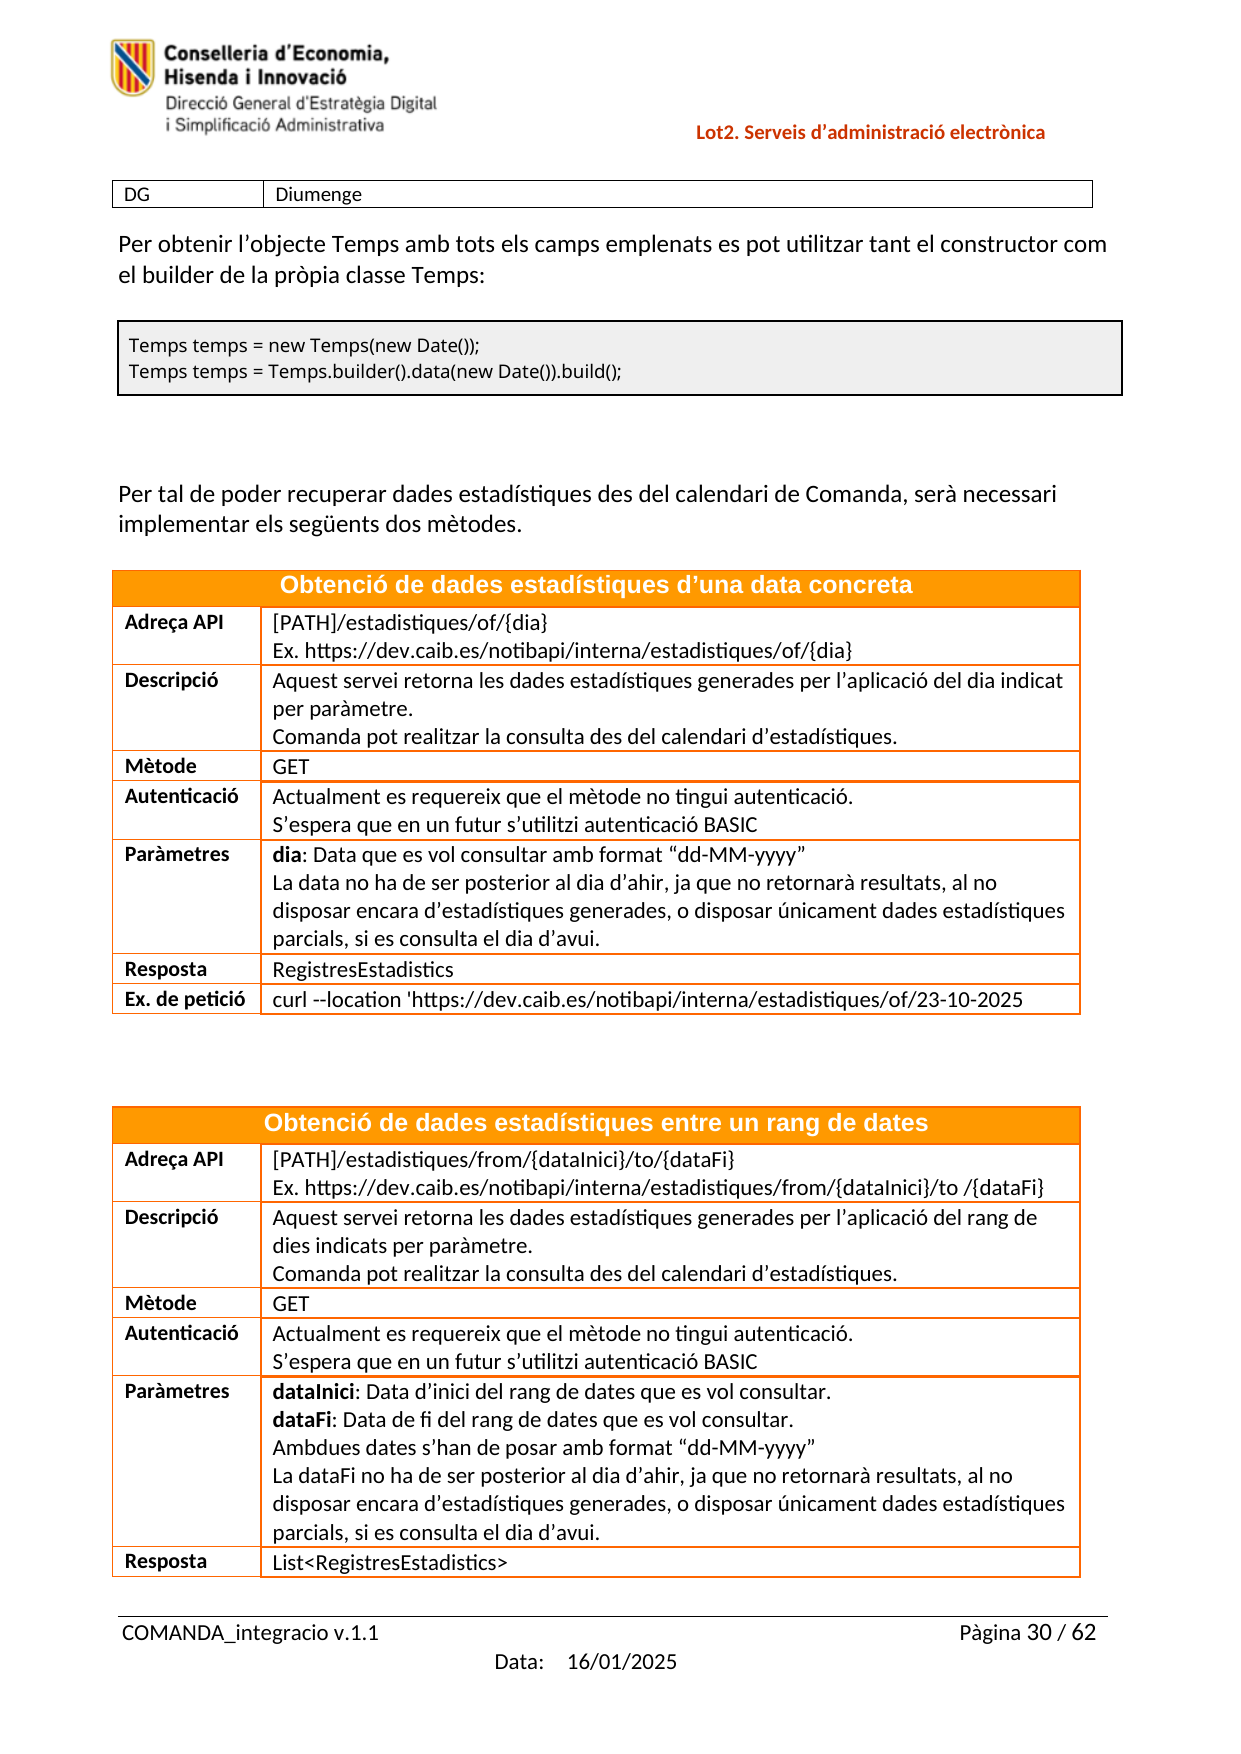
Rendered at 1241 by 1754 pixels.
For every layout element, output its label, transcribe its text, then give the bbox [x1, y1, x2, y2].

table_cell Descripció [113, 1202, 260, 1287]
table_cell Descripció [113, 665, 260, 750]
table_cell curl --location 'https://dev.caib.es/notibapi/interna/estadistiques/of/23-10-2025 [262, 985, 1079, 1013]
table_cell Paràmetres [113, 1376, 260, 1546]
table_header Temps temps = new Temps(new Date()); Temps temps = Temps.builder().data(new Date()).build(); [119, 322, 1121, 394]
table_cell Aquest servei retorna les dades estadístiques generades per l’aplicació del dia indicat per paràmetre. Comanda pot realitzar la consulta des del calendari d’estadístiques. [262, 666, 1079, 750]
table_cell dataInici: Data d’inici del rang de dates que es vol consultar. dataFi: Data de fi del rang de dates que es vol consultar. Ambdues dates s’han de posar amb format “dd-MM-yyyy” La dataFi no ha de ser posterior al dia d’ahir, ja que no retornarà resultats, al no disposar encara d’estadístiques generades, o disposar únicament dades estadístiques parcials, si es consulta el dia d’avui. [262, 1378, 1079, 1546]
table_cell Adreça API [113, 1144, 260, 1201]
table_header Obtenció de dades estadístiques d’una data concreta [113, 571, 1079, 606]
text Per obtenir l’objecte Temps amb tots els camps emplenats es pot utilitzar tant el constructor com el builder de la pròpia classe Temps: [118, 228, 1122, 320]
text Per tal de poder recuperar dades estadístiques des del calendari de Comanda, serà necessari implementar els següents dos mètodes. [118, 478, 1122, 539]
table_cell List<RegistresEstadistics> [262, 1548, 1079, 1576]
table_cell Autenticació [113, 781, 260, 838]
table_header Obtenció de dades estadístiques entre un rang de dates [113, 1108, 1079, 1143]
table_cell RegistresEstadistics [262, 955, 1079, 983]
table_cell GET [262, 752, 1079, 780]
table_cell Resposta [113, 1547, 260, 1576]
table_cell [PATH]/estadistiques/from/{dataInici}/to/{dataFi} Ex. https://dev.caib.es/notibapi/interna/estadistiques/from/{dataInici}/to /{dataFi} [262, 1145, 1079, 1201]
table_cell Paràmetres [113, 840, 260, 953]
table_cell dia: Data que es vol consultar amb format “dd-MM-yyyy” La data no ha de ser posterior al dia d’ahir, ja que no retornarà resultats, al no disposar encara d’estadístiques generades, o disposar únicament dades estadístiques parcials, si es consulta el dia d’avui. [262, 841, 1079, 953]
table_cell [PATH]/estadistiques/of/{dia} Ex. https://dev.caib.es/notibapi/interna/estadistiques/of/{dia} [262, 608, 1079, 664]
table_cell Mètode [113, 751, 260, 780]
table_cell Ex. de petició [113, 984, 260, 1013]
table_cell Actualment es requereix que el mètode no tingui autenticació. S’espera que en un futur s’utilitzi autenticació BASIC [262, 783, 1079, 838]
table_cell Diumenge [264, 181, 1092, 207]
picture [100, 26, 467, 156]
table_cell Aquest servei retorna les dades estadístiques generades per l’aplicació del rang de dies indicats per paràmetre. Comanda pot realitzar la consulta des del calendari d’estadístiques. [262, 1203, 1079, 1287]
table_cell Actualment es requereix que el mètode no tingui autenticació. S’espera que en un futur s’utilitzi autenticació BASIC [262, 1319, 1079, 1375]
table_cell DG [113, 181, 263, 207]
table_cell Resposta [113, 954, 260, 983]
table_cell GET [262, 1289, 1079, 1317]
table_cell Autenticació [113, 1318, 260, 1375]
table_cell Adreça API [113, 607, 260, 664]
table_cell Mètode [113, 1288, 260, 1317]
